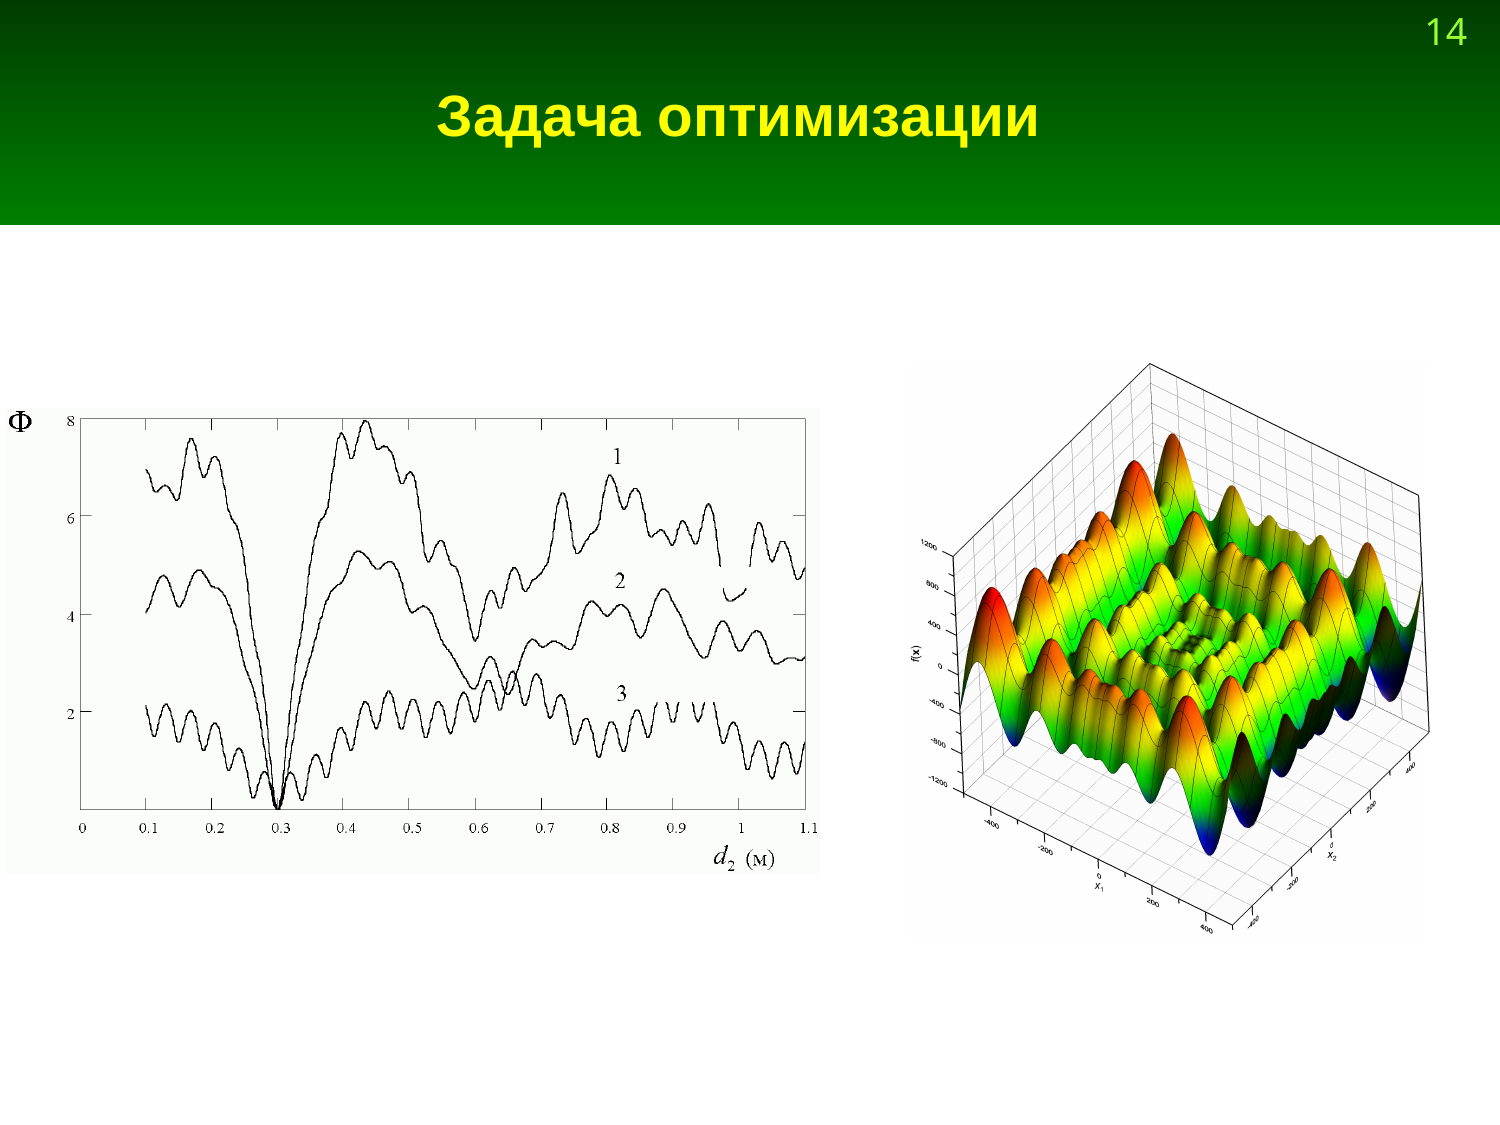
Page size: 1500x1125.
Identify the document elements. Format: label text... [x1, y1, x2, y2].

title Задача оптимизации [88, 18, 1389, 207]
picture [5, 408, 820, 875]
picture [909, 363, 1430, 938]
